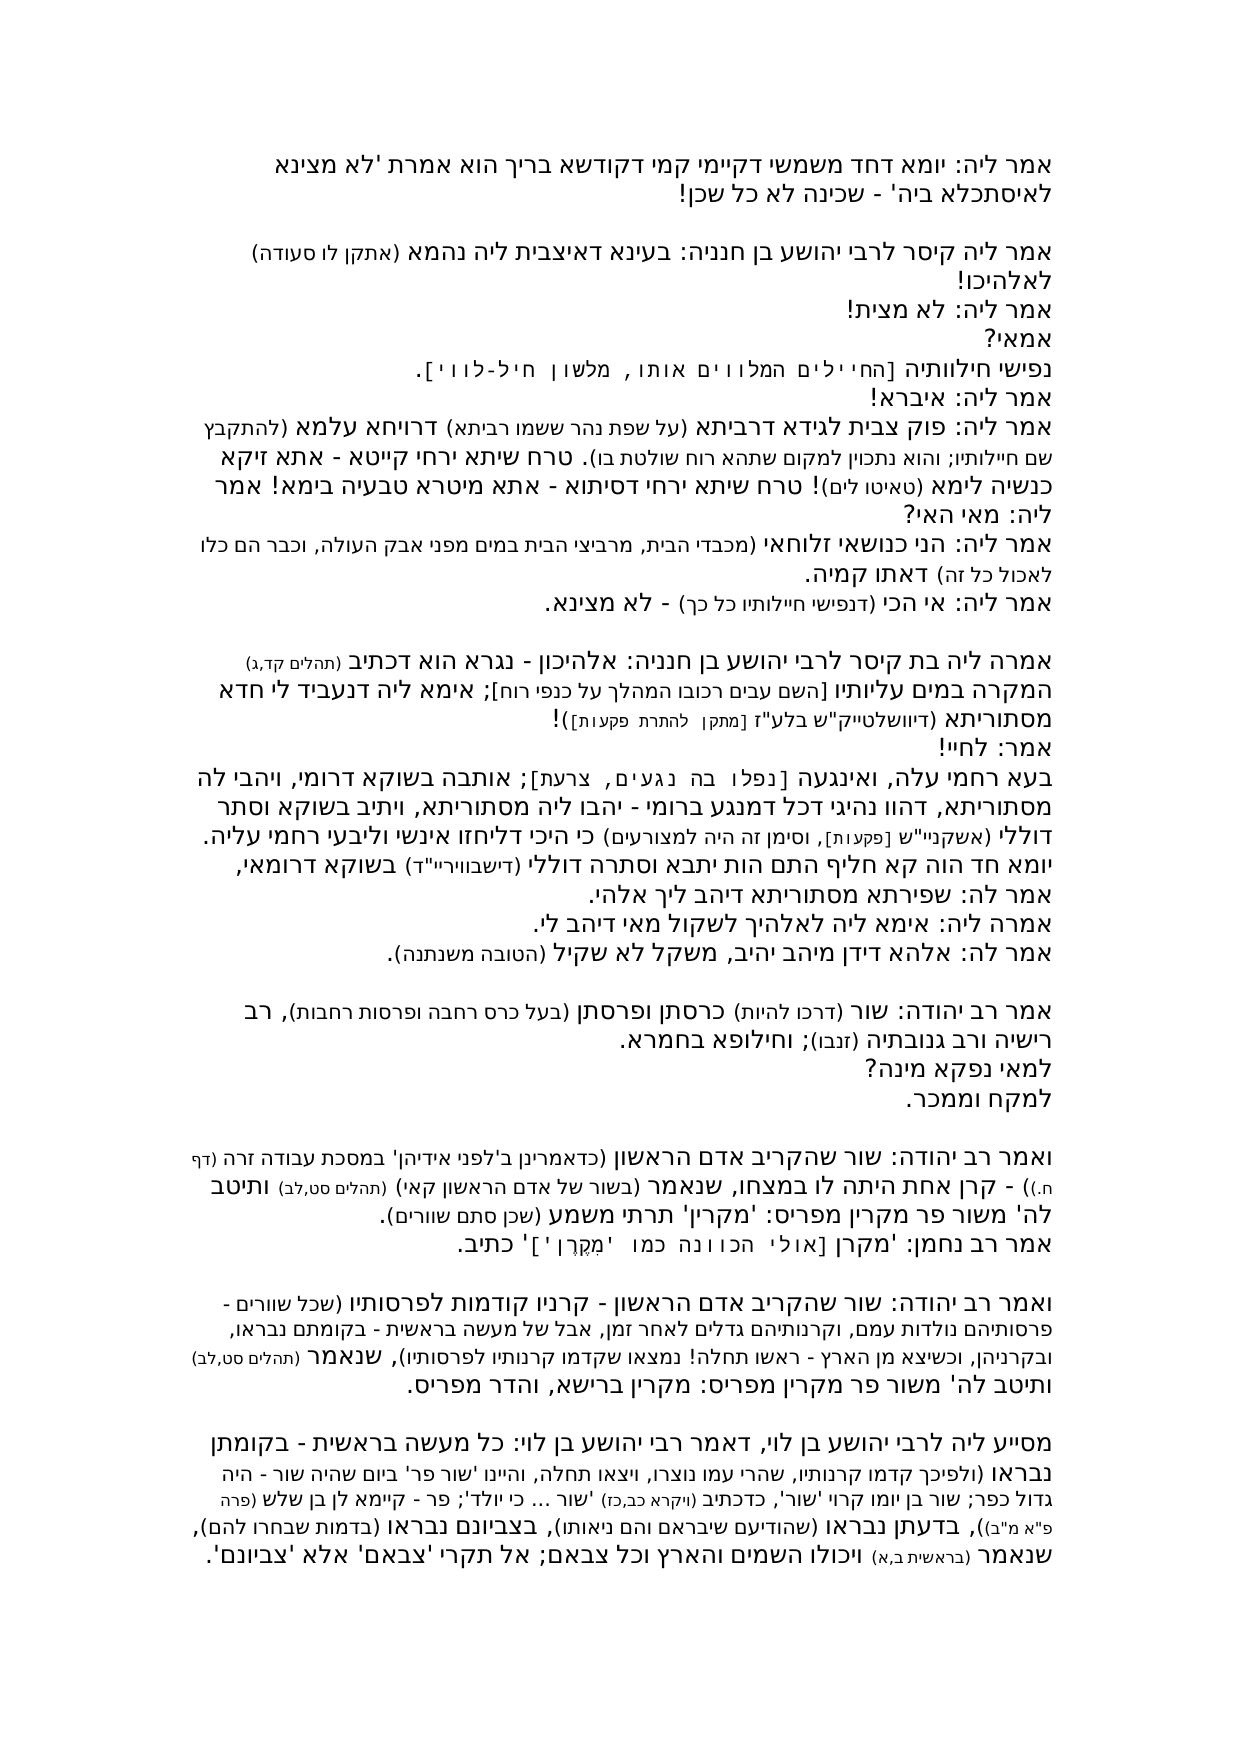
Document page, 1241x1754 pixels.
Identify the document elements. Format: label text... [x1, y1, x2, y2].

text אמאי? [187, 325, 1053, 354]
text אמר ליה: יומא דחד משמשי דקיימי קמי דקודשא בריך הוא אמרת 'לא מצינא לאיסתכלא ביה' - שכינה לא כל שכן! [187, 150, 1053, 208]
text אמרה ליה: אימא ליה לאלהיך לשקול מאי דיהב לי. [187, 909, 1053, 938]
text אמר רב נחמן: 'מקרן [אולי הכוונה כמו 'מִקֶרֶן']' כתיב. [187, 1229, 1053, 1259]
text מסייע ליה לרבי יהושע בן לוי, דאמר רבי יהושע בן לוי: כל מעשה בראשית - בקומתן נבראו (ולפיכך קדמו קרנותיו, שהרי עמו נוצרו, ויצאו תחלה, והיינו 'שור פר' ביום שהיה שור - היה גדול כפר; שור בן יומו קרוי 'שור', כדכתיב (ויקרא כב,כז) 'שור ... כי יולד'; פר - קיימא לן בן שלש (פרה פ"א מ"ב)), בדעתן נבראו (שהודיעם שיבראם והם ניאותו), בצביונם נבראו (בדמות שבחרו להם), שנאמר (בראשית ב,א) ויכולו השמים והארץ וכל צבאם; אל תקרי 'צבאם' אלא 'צביונם'. [187, 1428, 1053, 1570]
text אמר לה: אלהא דידן מיהב יהיב, משקל לא שקיל (הטובה משנתנה). [187, 938, 1053, 967]
text אמר ליה קיסר לרבי יהושע בן חנניה: בעינא דאיצבית ליה נהמא (אתקן לו סעודה) לאלהיכו! [187, 237, 1053, 296]
text אמרה ליה בת קיסר לרבי יהושע בן חנניה: אלהיכון - נגרא הוא דכתיב (תהלים קד,ג) המקרה במים עליותיו [השם עבים רכובו המהלך על כנפי רוח]; אימא ליה דנעביד לי חדא מסתוריתא (דיוושלטייק"ש בלע"ז [מתקן להתרת פקעות])! [187, 646, 1053, 733]
text בעא רחמי עלה, ואינגעה [נפלו בה נגעים, צרעת]; אותבה בשוקא דרומי, ויהבי לה מסתוריתא, דהוו נהיגי דכל דמנגע ברומי - יהבו ליה מסתוריתא, ויתיב בשוקא וסתר דוללי (אשקניי"ש [פקעות], וסימן זה היה למצורעים) כי היכי דליחזו אינשי וליבעי רחמי עליה. [187, 763, 1053, 851]
text ואמר רב יהודה: שור שהקריב אדם הראשון (כדאמרינן ב'לפני אידיהן' במסכת עבודה זרה (דף ח.)) - קרן אחת היתה לו במצחו, שנאמר (בשור של אדם הראשון קאי) (תהלים סט,לב) ותיטב לה' משור פר מקרין מפריס: 'מקרין' תרתי משמע (שכן סתם שוורים). [187, 1142, 1053, 1229]
text אמר ליה: איברא! [187, 383, 1053, 412]
text אמר: לחיי! [187, 733, 1053, 763]
text למקח וממכר. [187, 1084, 1053, 1113]
text למאי נפקא מינה? [187, 1055, 1053, 1084]
text נפישי חילוותיה [החיילים המלווים אותו, מלשון חיל-לווי]. [187, 354, 1053, 383]
text אמר רב יהודה: שור (דרכו להיות) כרסתן ופרסתן (בעל כרס רחבה ופרסות רחבות), רב רישיה ורב גנובתיה (זנבו); וחילופא בחמרא. [187, 996, 1053, 1055]
text אמר ליה: הני כנושאי זלוחאי (מכבדי הבית, מרביצי הבית במים מפני אבק העולה, וכבר הם כלו לאכול כל זה) דאתו קמיה. [187, 529, 1053, 588]
text אמר ליה: לא מצית! [187, 296, 1053, 325]
text אמר ליה: פוק צבית לגידא דרביתא (על שפת נהר ששמו רביתא) דרויחא עלמא (להתקבץ שם חיילותיו; והוא נתכוין למקום שתהא רוח שולטת בו). טרח שיתא ירחי קייטא - אתא זיקא כנשיה לימא (טאיטו לים)! טרח שיתא ירחי דסיתוא - אתא מיטרא טבעיה בימא! אמר ליה: מאי האי? [187, 412, 1053, 529]
text אמר ליה: אי הכי (דנפישי חיילותיו כל כך) - לא מצינא. [187, 588, 1053, 617]
text ואמר רב יהודה: שור שהקריב אדם הראשון - קרניו קודמות לפרסותיו (שכל שוורים - פרסותיהם נולדות עמם, וקרנותיהם גדלים לאחר זמן, אבל של מעשה בראשית - בקומתם נבראו, ובקרניהן, וכשיצא מן הארץ - ראשו תחלה! נמצאו שקדמו קרנותיו לפרסותיו), שנאמר (תהלים סט,לב) ותיטב לה' משור פר מקרין מפריס: מקרין ברישא, והדר מפריס. [187, 1288, 1053, 1400]
text יומא חד הוה קא חליף התם הות יתבא וסתרה דוללי (דישבוויריי"ד) בשוקא דרומאי, אמר לה: שפירתא מסתוריתא דיהב ליך אלהי. [187, 851, 1053, 909]
